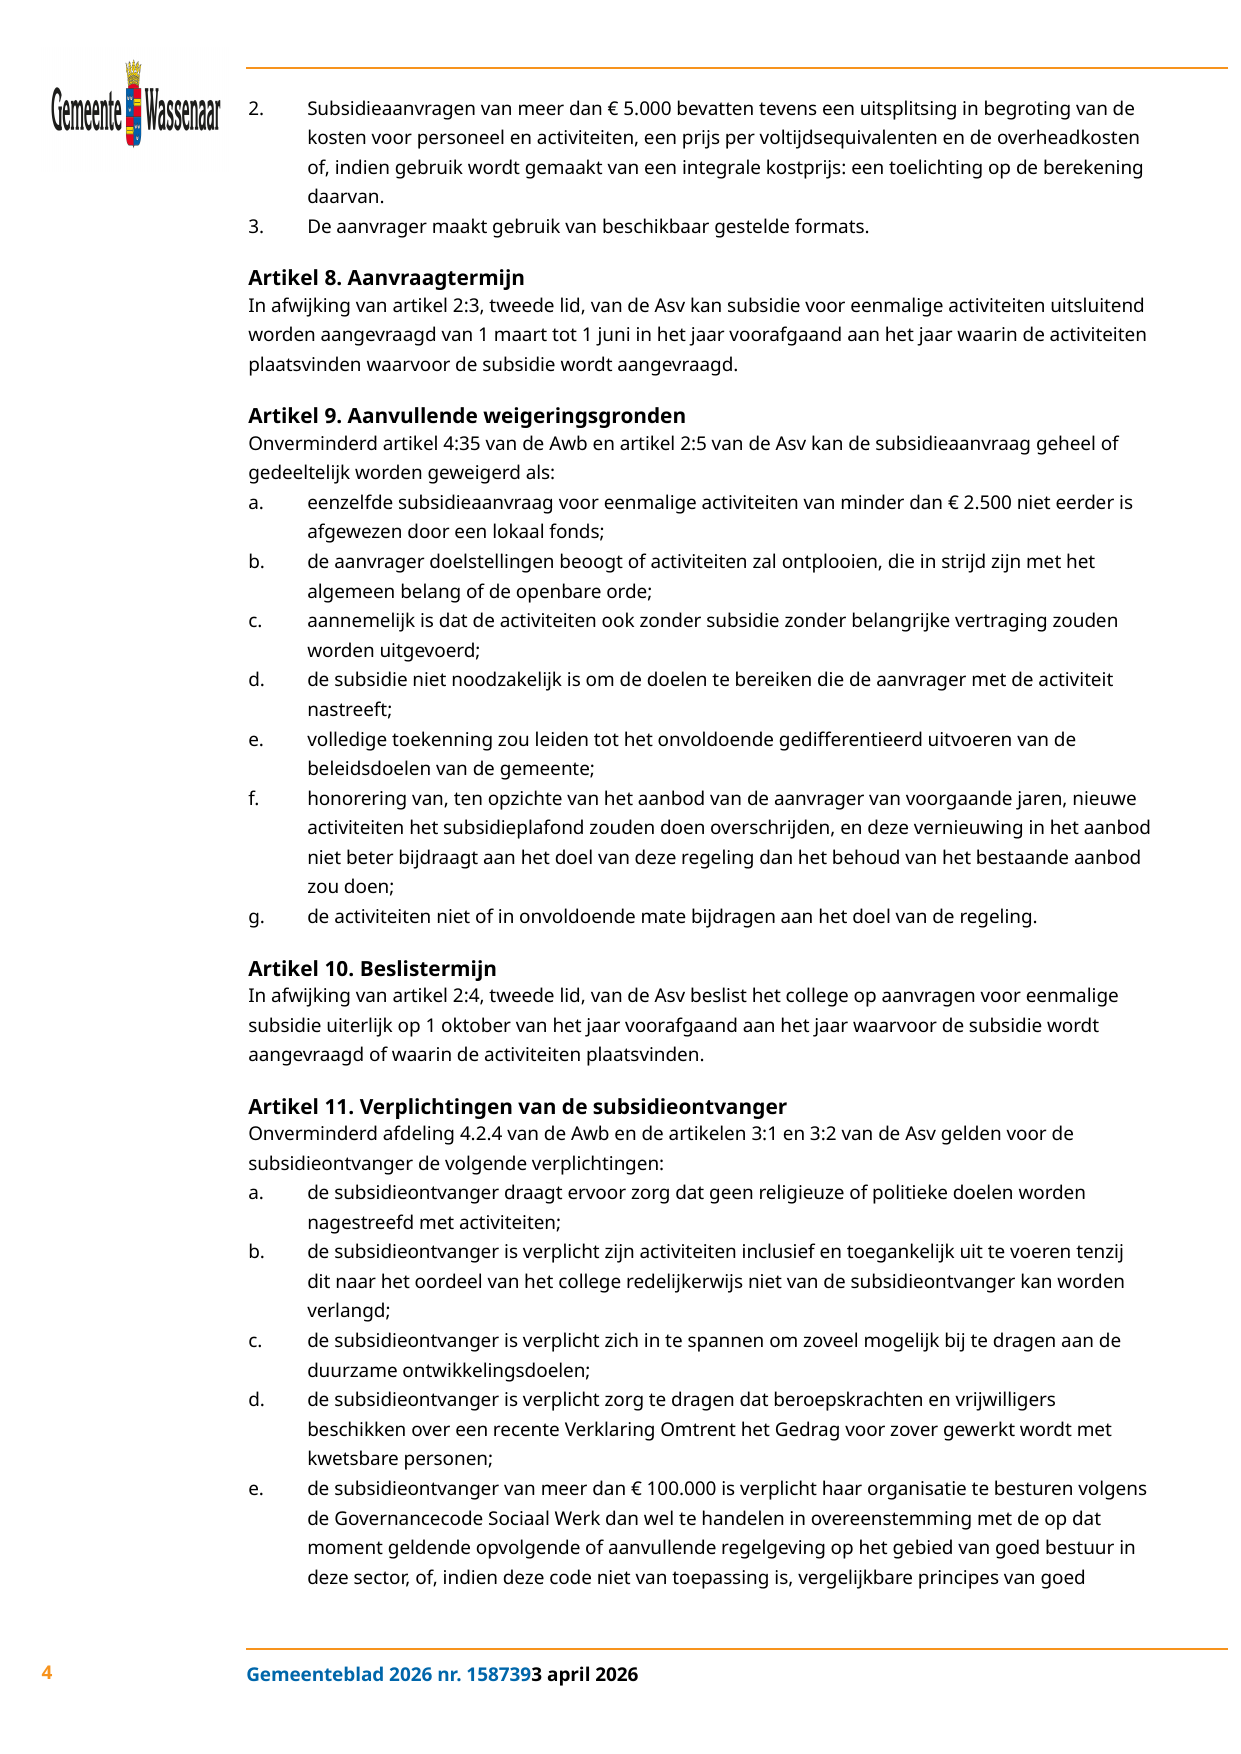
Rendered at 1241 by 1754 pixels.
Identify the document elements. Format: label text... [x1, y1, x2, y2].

list volledige toekenning zou leiden tot het onvoldoende gedifferentieerd uitvoeren van de beleidsdoelen van de gemeente; [248, 726, 1152, 781]
list de subsidieontvanger is verplicht zich in te spannen om zoveel mogelijk bij te dragen aan de duurzame ontwikkelingsdoelen; [248, 1327, 1152, 1383]
list aannemelijk is dat de activiteiten ook zonder subsidie zonder belangrijke vertraging zouden worden uitgevoerd; [248, 607, 1152, 663]
text Artikel 10. Beslistermijn [248, 954, 1152, 982]
list de subsidieontvanger van meer dan € 100.000 is verplicht haar organisatie te besturen volgens de Governancecode Sociaal Werk dan wel te handelen in overeenstemming met de op dat moment geldende opvolgende of aanvullende regelgeving op het gebied van goed bestuur in deze sector, of, indien deze code niet van toepassing is, vergelijkbare principes van goed [248, 1475, 1152, 1590]
list de subsidie niet noodzakelijk is om de doelen te bereiken die de aanvrager met de activiteit nastreeft; [248, 667, 1152, 722]
text Onverminderd afdeling 4.2.4 van de Awb en de artikelen 3:1 en 3:2 van de Asv gelden voor de subsidieontvanger de volgende verplichtingen: [248, 1120, 1152, 1176]
list De aanvrager maakt gebruik van beschikbaar gestelde formats. [248, 213, 1152, 239]
text Artikel 9. Aanvullende weigeringsgronden [248, 402, 1152, 430]
list de subsidieontvanger is verplicht zorg te dragen dat beroepskrachten en vrijwilligers beschikken over een recente Verklaring Omtrent het Gedrag voor zover gewerkt wordt met kwetsbare personen; [248, 1386, 1152, 1471]
text In afwijking van artikel 2:3, tweede lid, van de Asv kan subsidie voor eenmalige activiteiten uitsluitend worden aangevraagd van 1 maart tot 1 juni in het jaar voorafgaand aan het jaar waarin de activiteiten plaatsvinden waarvoor de subsidie wordt aangevraagd. [248, 292, 1152, 377]
list de activiteiten niet of in onvoldoende mate bijdragen aan het doel van de regeling. [248, 903, 1152, 929]
list de subsidieontvanger draagt ervoor zorg dat geen religieuze of politieke doelen worden nagestreefd met activiteiten; [248, 1179, 1152, 1235]
text Onverminderd artikel 4:35 van de Awb en artikel 2:5 van de Asv kan de subsidieaanvraag geheel of gedeeltelijk worden geweigerd als: [248, 430, 1152, 485]
text Artikel 11. Verplichtingen van de subsidieontvanger [248, 1092, 1152, 1120]
list Subsidieaanvragen van meer dan € 5.000 bevatten tevens een uitsplitsing in begroting van de kosten voor personeel en activiteiten, een prijs per voltijdsequivalenten en de overheadkosten of, indien gebruik wordt gemaakt van een integrale kostprijs: een toelichting op de berekening daarvan. [248, 95, 1152, 209]
text In afwijking van artikel 2:4, tweede lid, van de Asv beslist het college op aanvragen voor eenmalige subsidie uiterlijk op 1 oktober van het jaar voorafgaand aan het jaar waarvoor de subsidie wordt aangevraagd of waarin de activiteiten plaatsvinden. [248, 982, 1152, 1067]
picture [41, 47, 231, 172]
text Artikel 8. Aanvraagtermijn [248, 263, 1152, 292]
list de aanvrager doelstellingen beoogt of activiteiten zal ontplooien, die in strijd zijn met het algemeen belang of de openbare orde; [248, 548, 1152, 604]
list eenzelfde subsidieaanvraag voor eenmalige activiteiten van minder dan € 2.500 niet eerder is afgewezen door een lokaal fonds; [248, 489, 1152, 544]
list de subsidieontvanger is verplicht zijn activiteiten inclusief en toegankelijk uit te voeren tenzij dit naar het oordeel van het college redelijkerwijs niet van de subsidieontvanger kan worden verlangd; [248, 1238, 1152, 1323]
list honorering van, ten opzichte van het aanbod van de aanvrager van voorgaande jaren, nieuwe activiteiten het subsidieplafond zouden doen overschrijden, en deze vernieuwing in het aanbod niet beter bijdraagt aan het doel van deze regeling dan het behoud van het bestaande aanbod zou doen; [248, 785, 1152, 899]
